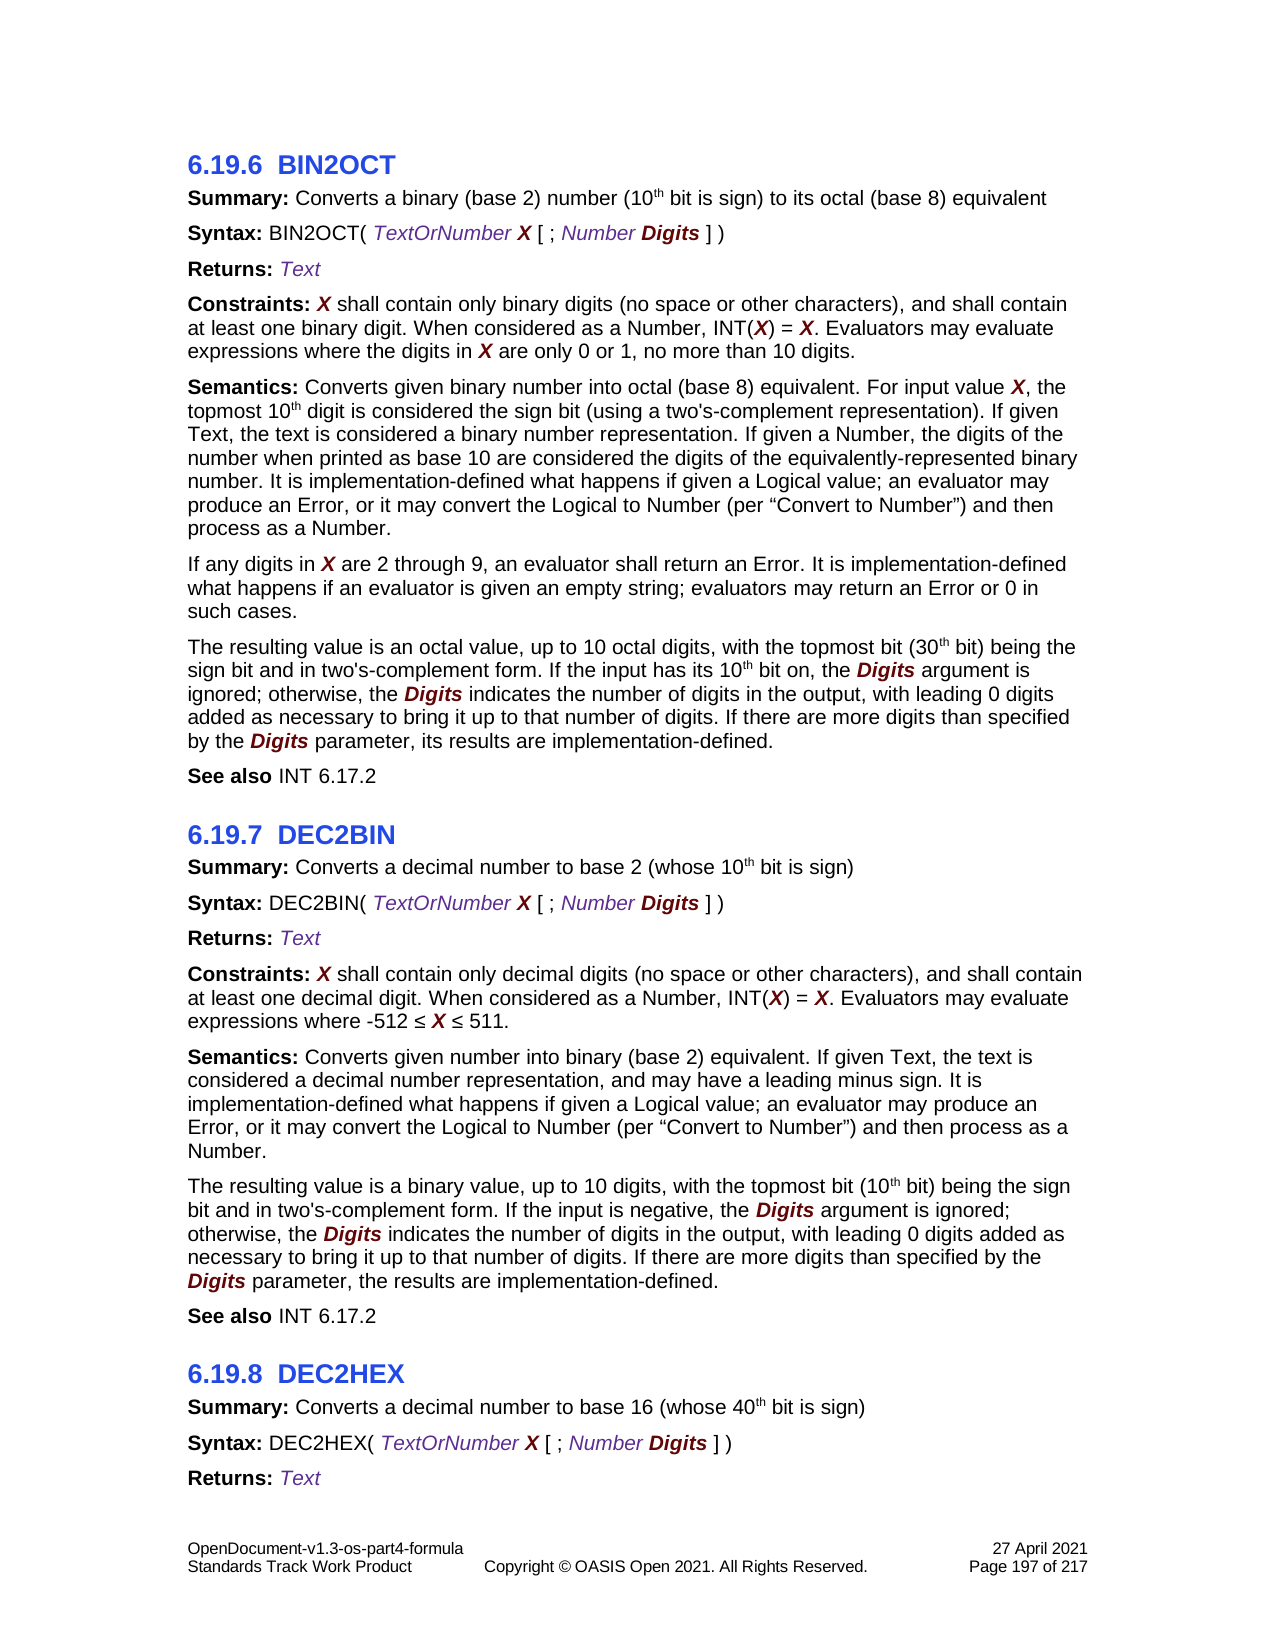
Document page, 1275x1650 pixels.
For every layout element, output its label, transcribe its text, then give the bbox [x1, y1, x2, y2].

text Summary: Converts a decimal number to base 16 (whose 40th bit is sign) [187, 1395, 1088, 1419]
text See also INT 6.17.2 [187, 765, 1088, 788]
text Syntax: DEC2BIN( TextOrNumber X [ ; Number Digits ] ) [187, 891, 1088, 915]
text Returns: Text [187, 927, 1088, 950]
text Syntax: DEC2HEX( TextOrNumber X [ ; Number Digits ] ) [187, 1431, 1088, 1454]
text See also INT 6.17.2 [187, 1305, 1088, 1328]
text If any digits in X are 2 through 9, an evaluator shall return an Error. It is implementation-defined what happens if an evaluator is given an empty string; evaluators may return an Error or 0 in such cases. [187, 552, 1088, 623]
text The resulting value is an octal value, up to 10 octal digits, with the topmost bit (30th bit) being the sign bit and in two's-complement form. If the input has its 10th bit on, the Digits argument is ignored; otherwise, the Digits indicates the number of digits in the output, with leading 0 digits added as necessary to bring it up to that number of digits. If there are more digits than specified by the Digits parameter, its results are implementation-defined. [187, 635, 1088, 753]
text Syntax: BIN2OCT( TextOrNumber X [ ; Number Digits ] ) [187, 222, 1088, 245]
text Summary: Converts a binary (base 2) number (10th bit is sign) to its octal (base 8) equivalent [187, 186, 1088, 209]
text Semantics: Converts given number into binary (base 2) equivalent. If given Text, the text is considered a decimal number representation, and may have a leading minus sign. It is implementation-defined what happens if given a Logical value; an evaluator may produce an Error, or it may convert the Logical to Number (per “Convert to Number”) and then process as a Number. [187, 1045, 1088, 1163]
text The resulting value is a binary value, up to 10 digits, with the topmost bit (10th bit) being the sign bit and in two's-complement form. If the input is negative, the Digits argument is ignored; otherwise, the Digits indicates the number of digits in the output, with leading 0 digits added as necessary to bring it up to that number of digits. If there are more digits than specified by the Digits parameter, the results are implementation-defined. [187, 1175, 1088, 1293]
text Returns: Text [187, 257, 1088, 281]
subtitle DEC2BIN [187, 819, 1088, 849]
text Summary: Converts a decimal number to base 2 (whose 10th bit is sign) [187, 856, 1088, 879]
text Semantics: Converts given binary number into octal (base 8) equivalent. For input value X, the topmost 10th digit is considered the sign bit (using a two's-complement representation). If given Text, the text is considered a binary number representation. If given a Number, the digits of the number when printed as base 10 are considered the digits of the equivalently-represented binary number. It is implementation-defined what happens if given a Logical value; an evaluator may produce an Error, or it may convert the Logical to Number (per “Convert to Number”) and then process as a Number. [187, 376, 1088, 540]
text Constraints: X shall contain only binary digits (no space or other characters), and shall contain at least one binary digit. When considered as a Number, INT(X) = X. Evaluators may evaluate expressions where the digits in X are only 0 or 1, no more than 10 digits. [187, 293, 1088, 363]
text Constraints: X shall contain only decimal digits (no space or other characters), and shall contain at least one decimal digit. When considered as a Number, INT(X) = X. Evaluators may evaluate expressions where -512 ≤ X ≤ 511. [187, 962, 1088, 1033]
subtitle DEC2HEX [187, 1359, 1088, 1389]
text Returns: Text [187, 1467, 1088, 1490]
subtitle BIN2OCT [187, 150, 1088, 180]
